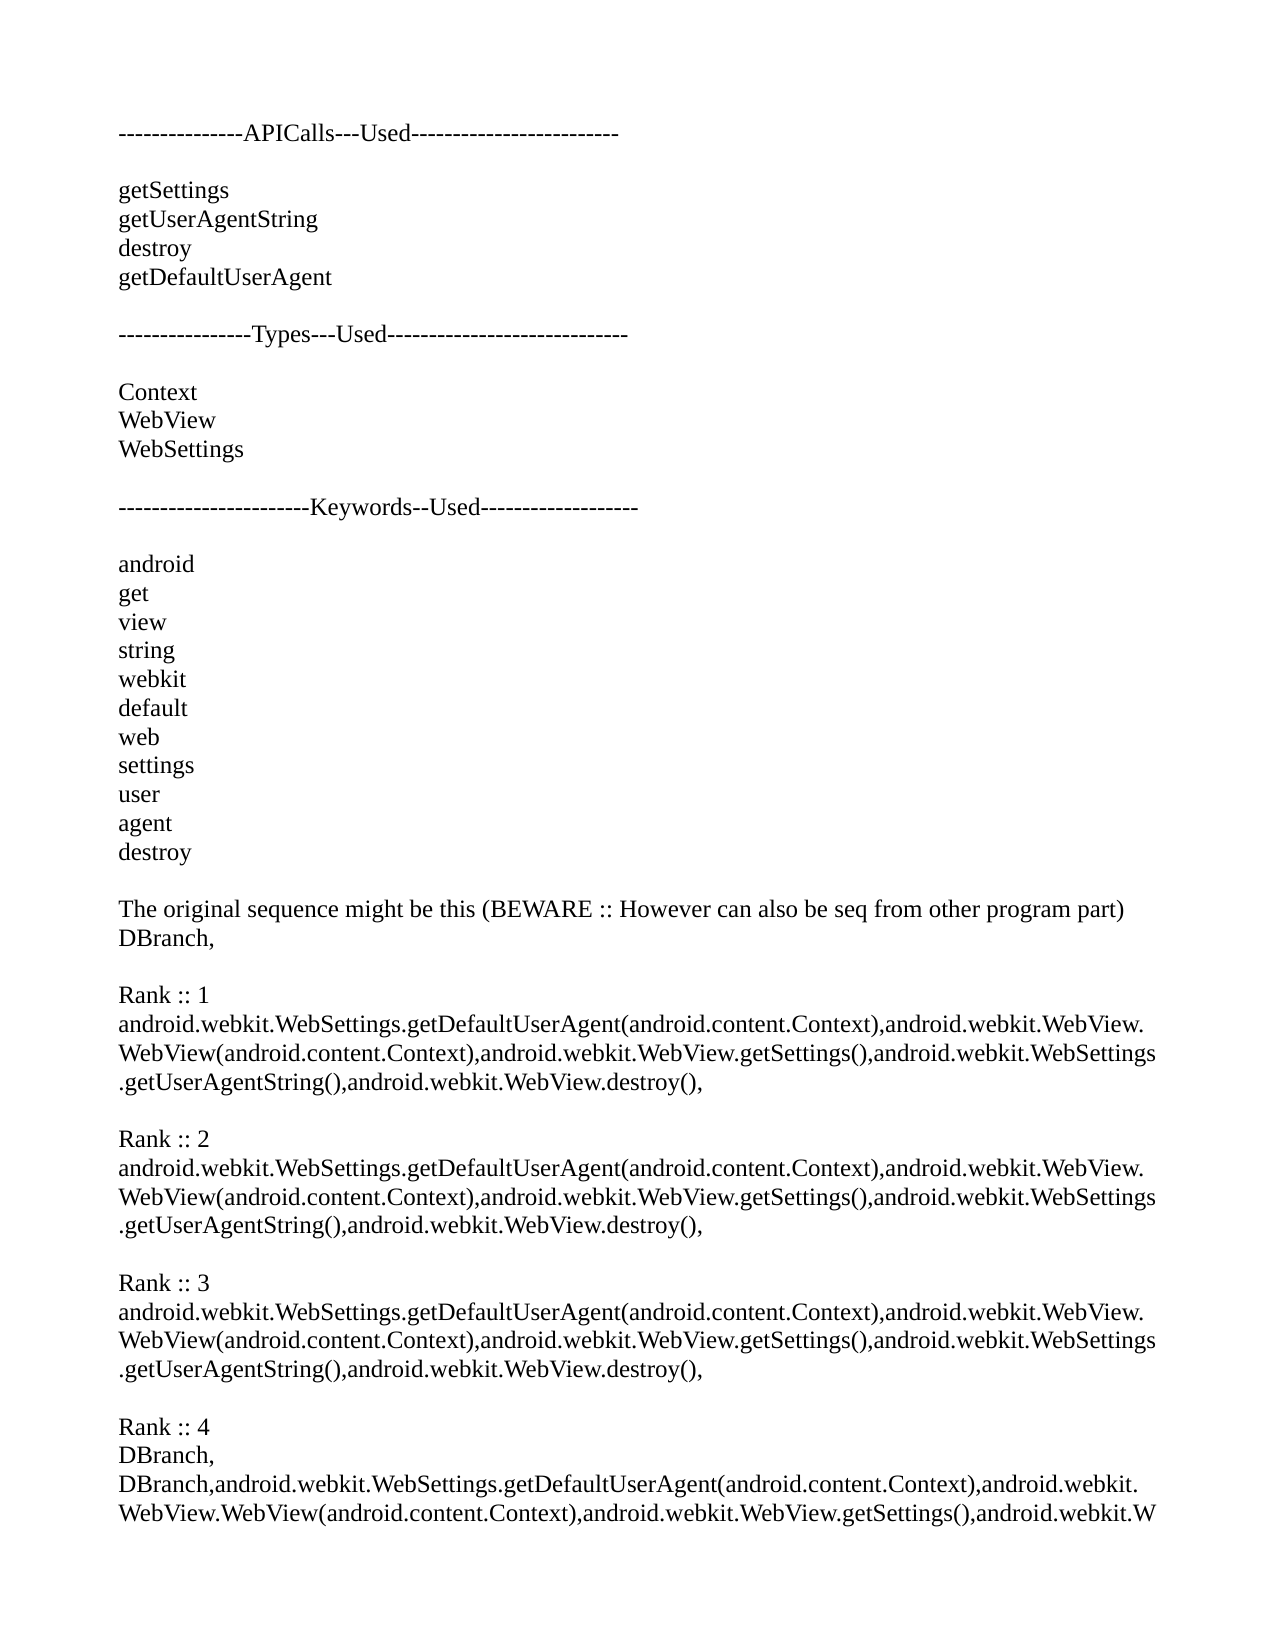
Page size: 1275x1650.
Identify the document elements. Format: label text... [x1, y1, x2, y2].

text DBranch,android.webkit.WebSettings.getDefaultUserAgent(android.content.Context),android.webkit.WebView.WebView(android.content.Context),android.webkit.WebView.getSettings(),android.webkit.W [118, 1469, 1157, 1527]
text default [118, 693, 1157, 722]
text settings [118, 751, 1157, 779]
text Rank :: 1 [118, 981, 1157, 1009]
text view [118, 607, 1157, 636]
text DBranch, [118, 1441, 1157, 1469]
text ----------------Types---Used----------------------------- [118, 319, 1157, 348]
text getDefaultUserAgent [118, 262, 1157, 291]
text destroy [118, 233, 1157, 262]
text WebView [118, 406, 1157, 434]
text Rank :: 3 [118, 1268, 1157, 1297]
text agent [118, 808, 1157, 837]
text getUserAgentString [118, 204, 1157, 233]
text android.webkit.WebSettings.getDefaultUserAgent(android.content.Context),android.webkit.WebView.WebView(android.content.Context),android.webkit.WebView.getSettings(),android.webkit.WebSettings.getUserAgentString(),android.webkit.WebView.destroy(), [118, 1009, 1157, 1096]
text android.webkit.WebSettings.getDefaultUserAgent(android.content.Context),android.webkit.WebView.WebView(android.content.Context),android.webkit.WebView.getSettings(),android.webkit.WebSettings.getUserAgentString(),android.webkit.WebView.destroy(), [118, 1297, 1157, 1383]
text webkit [118, 664, 1157, 693]
text Rank :: 2 [118, 1124, 1157, 1153]
text string [118, 636, 1157, 664]
text Context [118, 377, 1157, 406]
text -----------------------Keywords--Used------------------- [118, 492, 1157, 521]
text get [118, 578, 1157, 607]
text Rank :: 4 [118, 1412, 1157, 1441]
text The original sequence might be this (BEWARE :: However can also be seq from other program part) [118, 894, 1157, 923]
text ---------------APICalls---Used------------------------- [118, 118, 1157, 147]
text user [118, 779, 1157, 808]
text web [118, 722, 1157, 751]
text WebSettings [118, 434, 1157, 463]
text destroy [118, 837, 1157, 866]
text getSettings [118, 176, 1157, 204]
text android [118, 549, 1157, 578]
text android.webkit.WebSettings.getDefaultUserAgent(android.content.Context),android.webkit.WebView.WebView(android.content.Context),android.webkit.WebView.getSettings(),android.webkit.WebSettings.getUserAgentString(),android.webkit.WebView.destroy(), [118, 1153, 1157, 1239]
text DBranch, [118, 923, 1157, 952]
